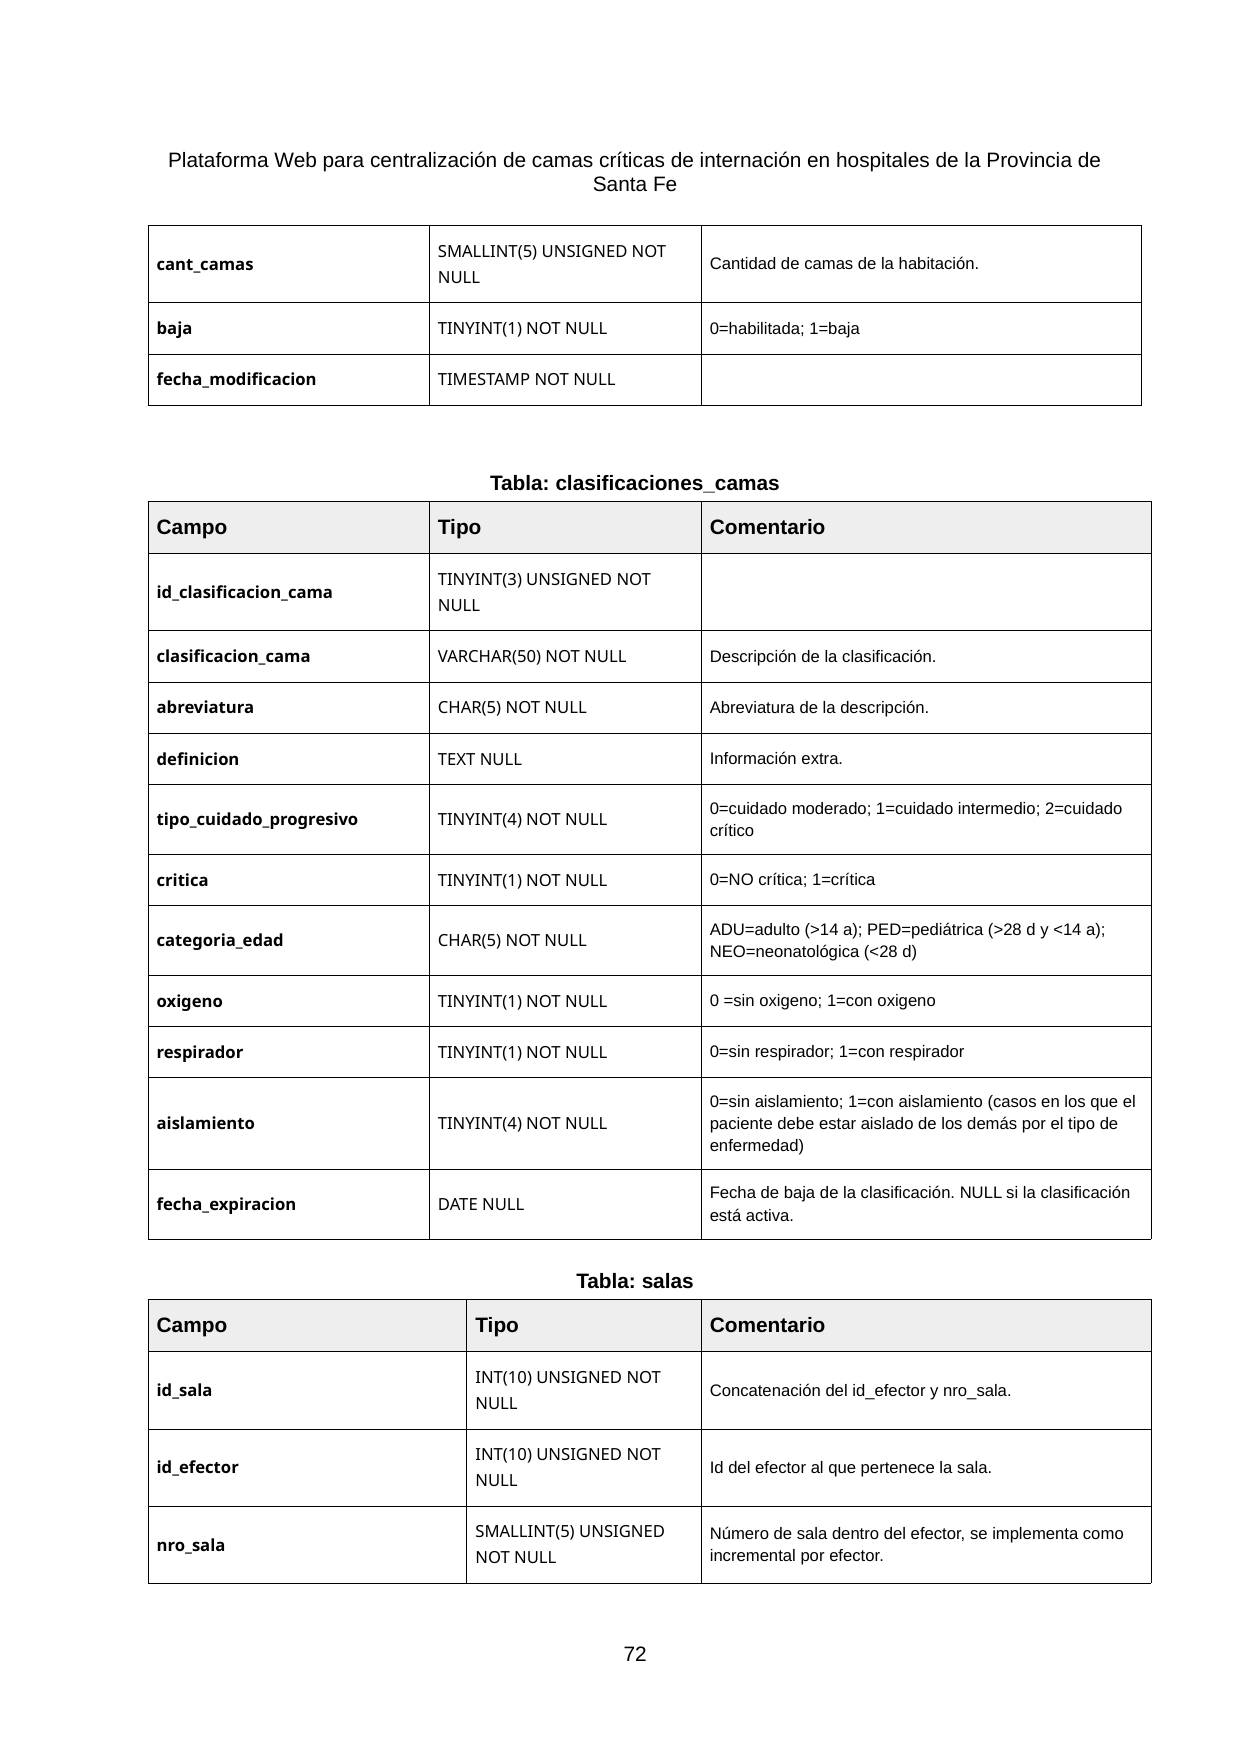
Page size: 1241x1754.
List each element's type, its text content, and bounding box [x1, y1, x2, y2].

table_cell SMALLINT(5) UNSIGNED NOT NULL [467, 1507, 701, 1583]
table_cell [702, 554, 1151, 630]
table_cell TINYINT(3) UNSIGNED NOT NULL [430, 554, 701, 630]
table_header Tipo [467, 1300, 701, 1351]
table_cell 0=NO crítica; 1=crítica [702, 855, 1151, 905]
table_cell abreviatura [149, 683, 429, 733]
table_cell Concatenación del id_efector y nro_sala. [702, 1352, 1151, 1428]
table_cell VARCHAR(50) NOT NULL [430, 631, 701, 682]
table_cell 0=habilitada; 1=baja [702, 303, 1141, 353]
table_cell TINYINT(1) NOT NULL [430, 855, 701, 905]
table_cell CHAR(5) NOT NULL [430, 683, 701, 733]
table_cell respirador [149, 1027, 429, 1077]
table_cell definicion [149, 734, 429, 784]
table_header Campo [149, 1300, 466, 1351]
table_cell clasificacion_cama [149, 631, 429, 682]
table_header Campo [149, 502, 429, 553]
text Tabla: clasificaciones_camas [148, 471, 1122, 495]
table_cell TINYINT(4) NOT NULL [430, 1078, 701, 1169]
table_cell INT(10) UNSIGNED NOT NULL [467, 1430, 701, 1506]
table_cell TINYINT(1) NOT NULL [430, 303, 701, 353]
table_cell ADU=adulto (>14 a); PED=pediátrica (>28 d y <14 a); NEO=neonatológica (<28 d) [702, 906, 1151, 975]
table_cell id_sala [149, 1352, 466, 1428]
table_cell TINYINT(4) NOT NULL [430, 785, 701, 854]
table_cell SMALLINT(5) UNSIGNED NOT NULL [430, 226, 701, 302]
table_cell Descripción de la clasificación. [702, 631, 1151, 682]
table_cell 0=cuidado moderado; 1=cuidado intermedio; 2=cuidado crítico [702, 785, 1151, 854]
table_cell fecha_expiracion [149, 1170, 429, 1239]
table_cell Abreviatura de la descripción. [702, 683, 1151, 733]
table_cell id_clasificacion_cama [149, 554, 429, 630]
table_cell Cantidad de camas de la habitación. [702, 226, 1141, 302]
table_cell categoria_edad [149, 906, 429, 975]
table_cell oxigeno [149, 976, 429, 1026]
table_cell Número de sala dentro del efector, se implementa como incremental por efector. [702, 1507, 1151, 1583]
table_cell DATE NULL [430, 1170, 701, 1239]
table_cell TINYINT(1) NOT NULL [430, 1027, 701, 1077]
table_cell 0=sin respirador; 1=con respirador [702, 1027, 1151, 1077]
table_cell cant_camas [149, 226, 429, 302]
table_cell 0 =sin oxigeno; 1=con oxigeno [702, 976, 1151, 1026]
table_cell [702, 355, 1141, 405]
table_cell TEXT NULL [430, 734, 701, 784]
table_cell TIMESTAMP NOT NULL [430, 355, 701, 405]
table_cell aislamiento [149, 1078, 429, 1169]
table_cell Id del efector al que pertenece la sala. [702, 1430, 1151, 1506]
table_cell 0=sin aislamiento; 1=con aislamiento (casos en los que el paciente debe estar aislado de los demás por el tipo de enfermedad) [702, 1078, 1151, 1169]
table_header Comentario [702, 502, 1151, 553]
table_cell nro_sala [149, 1507, 466, 1583]
table_cell Fecha de baja de la clasificación. NULL si la clasificación está activa. [702, 1170, 1151, 1239]
table_cell id_efector [149, 1430, 466, 1506]
text Tabla: salas [148, 1269, 1122, 1293]
table_cell TINYINT(1) NOT NULL [430, 976, 701, 1026]
table_cell baja [149, 303, 429, 353]
table_cell critica [149, 855, 429, 905]
table_cell INT(10) UNSIGNED NOT NULL [467, 1352, 701, 1428]
table_cell CHAR(5) NOT NULL [430, 906, 701, 975]
table_header Comentario [702, 1300, 1151, 1351]
table_cell tipo_cuidado_progresivo [149, 785, 429, 854]
table_cell Información extra. [702, 734, 1151, 784]
table_cell fecha_modificacion [149, 355, 429, 405]
table_header Tipo [430, 502, 701, 553]
